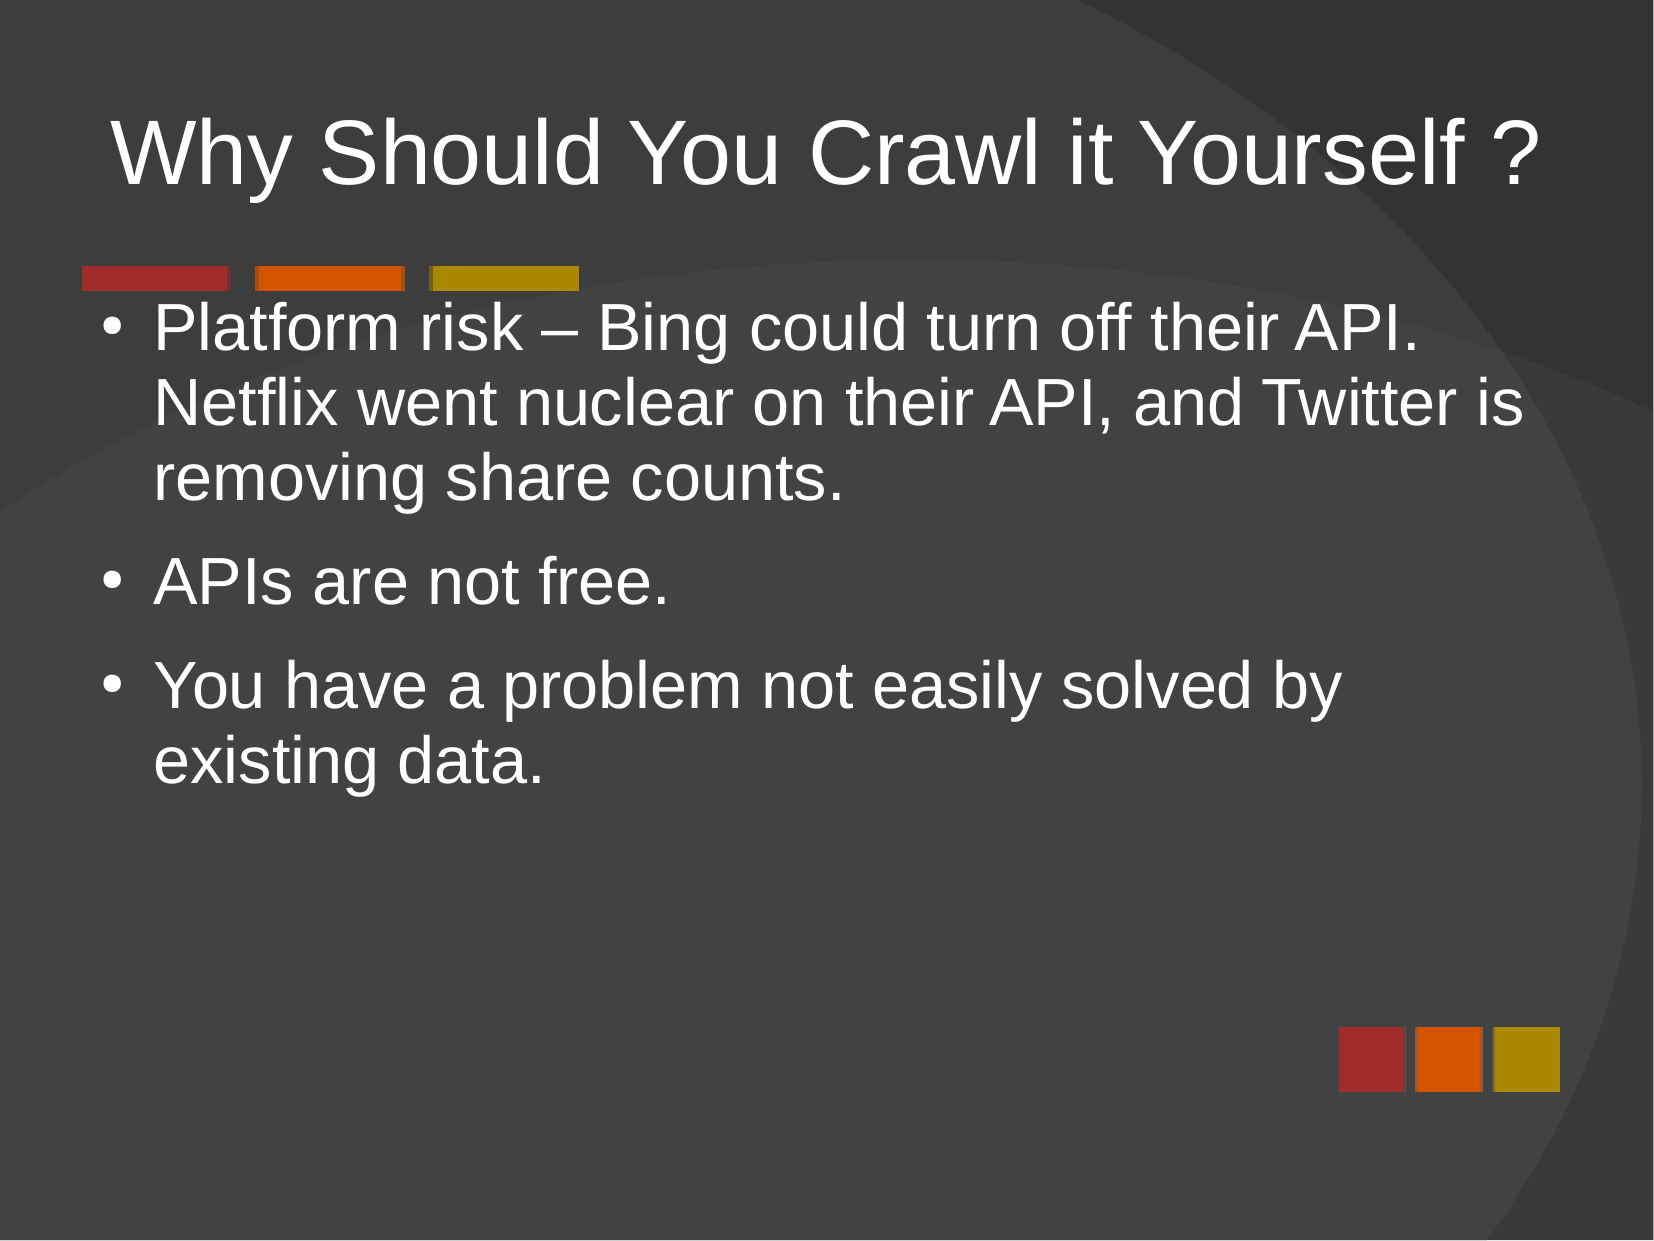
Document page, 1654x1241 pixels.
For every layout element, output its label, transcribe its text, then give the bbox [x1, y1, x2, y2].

title Why Should You Crawl it Yourself ? [82, 49, 1571, 257]
picture [82, 266, 579, 290]
list Platform risk – Bing could turn off their API. Netflix went nuclear on their API, and Twitter is removing share counts. APIs are not free. You have a problem not easily solved by existing data. [82, 290, 1571, 1010]
picture [1339, 1027, 1560, 1092]
